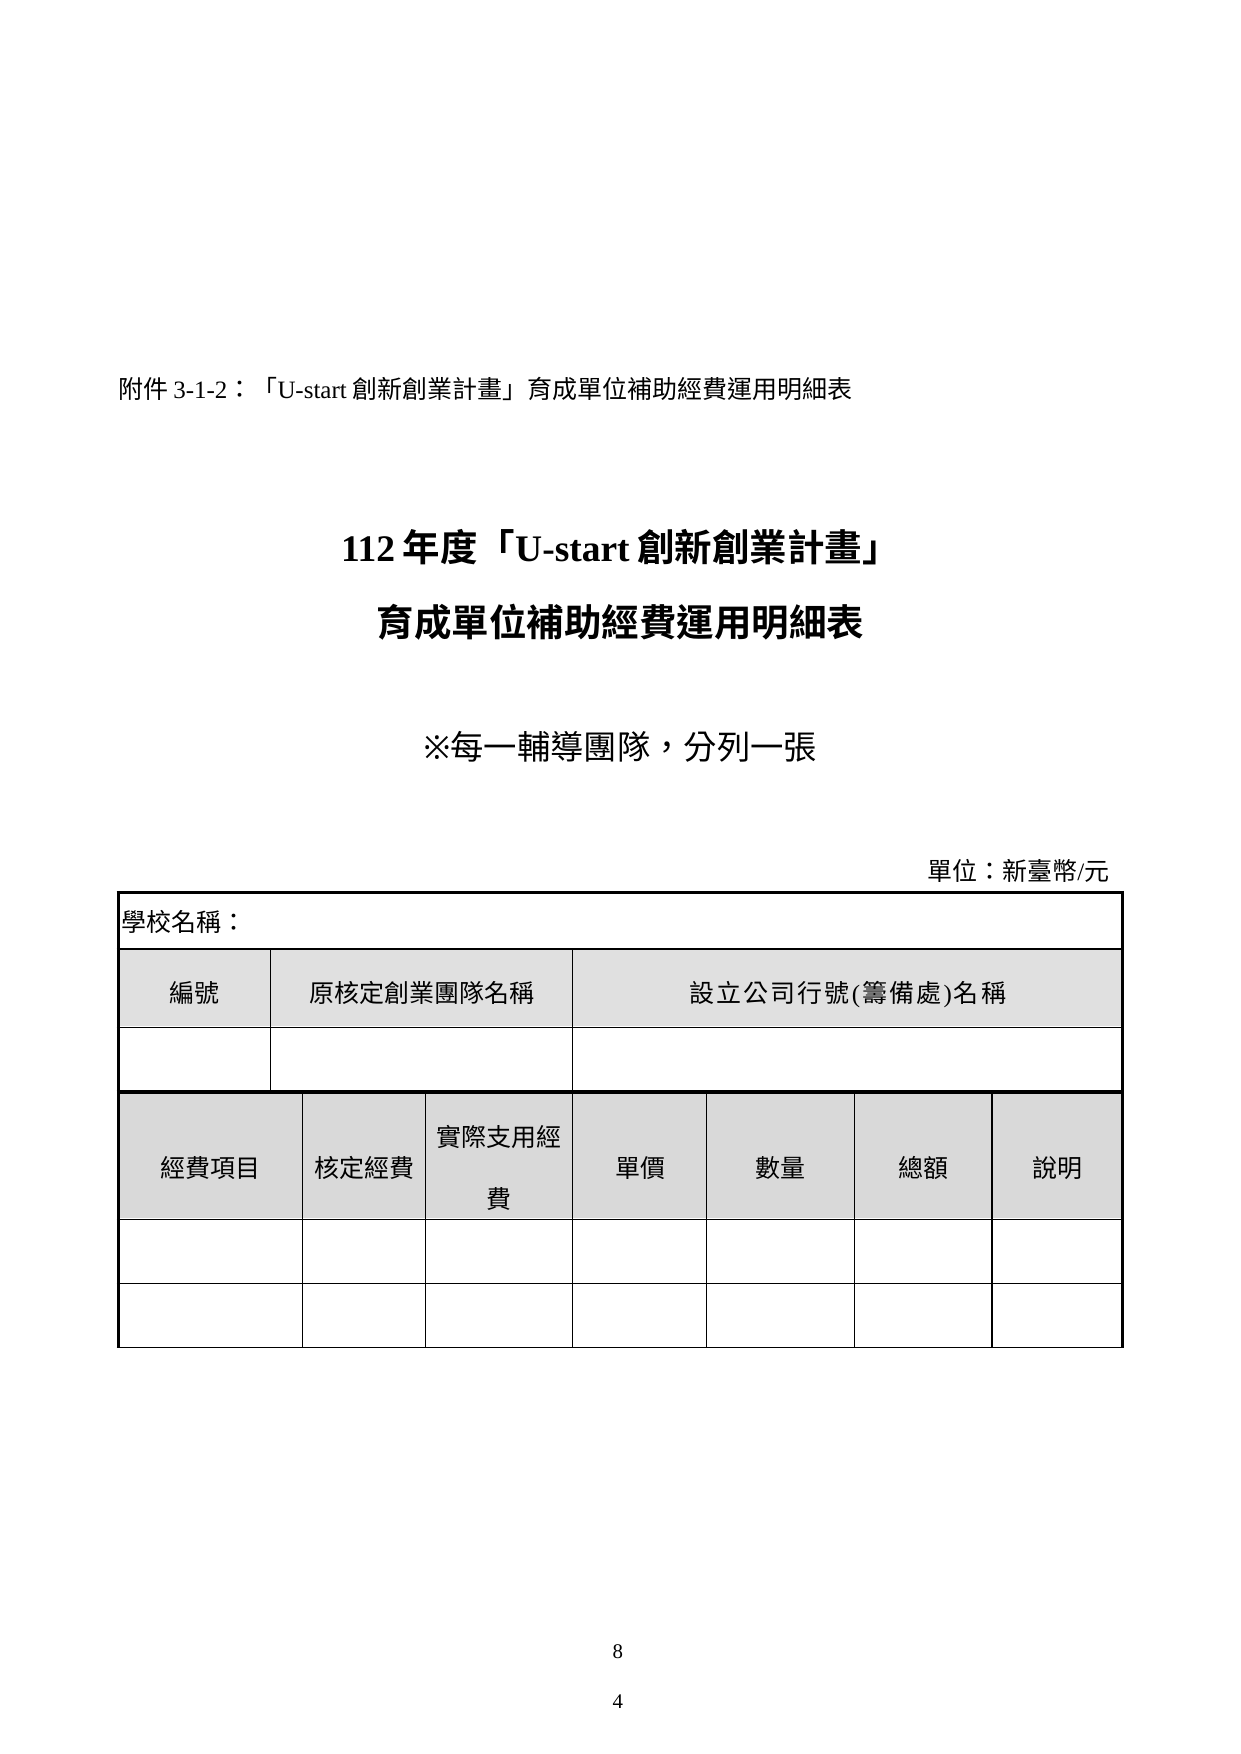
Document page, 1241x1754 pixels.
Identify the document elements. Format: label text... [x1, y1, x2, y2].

table_cell [573, 1284, 706, 1347]
table_cell [120, 1220, 302, 1283]
table_cell [707, 1220, 854, 1283]
text 附件3-1-2：「U-start創新創業計畫」育成單位補助經費運用明細表 [118, 346, 1122, 408]
table_cell [120, 1284, 302, 1347]
table_cell 核定經費 [303, 1094, 425, 1218]
table_cell [426, 1220, 572, 1283]
text ※每一輔導團隊，分列一張 [118, 703, 1122, 766]
table_cell 設立公司行號(籌備處)名稱 [573, 950, 1121, 1026]
table_cell 單價 [573, 1094, 706, 1218]
table_cell 編號 [120, 950, 270, 1026]
text 單位：新臺幣/元 [118, 828, 1109, 891]
table_cell [120, 1028, 270, 1090]
table_cell 原核定創業團隊名稱 [271, 950, 572, 1026]
table_cell 總額 [855, 1094, 991, 1218]
table_cell [855, 1284, 991, 1347]
table_cell [855, 1220, 991, 1283]
table_cell [303, 1220, 425, 1283]
table_cell [573, 1028, 1121, 1090]
table_cell [303, 1284, 425, 1347]
table_cell [707, 1284, 854, 1347]
table_cell 數量 [707, 1094, 854, 1218]
table_cell [573, 1220, 706, 1283]
table_cell [426, 1284, 572, 1347]
table_cell 經費項目 [120, 1094, 302, 1218]
table_cell [993, 1284, 1121, 1347]
text 112年度「U-start創新創業計畫」 [118, 503, 1122, 566]
table_cell 說明 [993, 1094, 1121, 1218]
table_cell [993, 1220, 1121, 1283]
table_header 學校名稱： [120, 894, 1121, 948]
text 育成單位補助經費運用明細表 [118, 578, 1122, 641]
table_cell 實際支用經費 [426, 1094, 572, 1218]
table_cell [271, 1028, 572, 1090]
